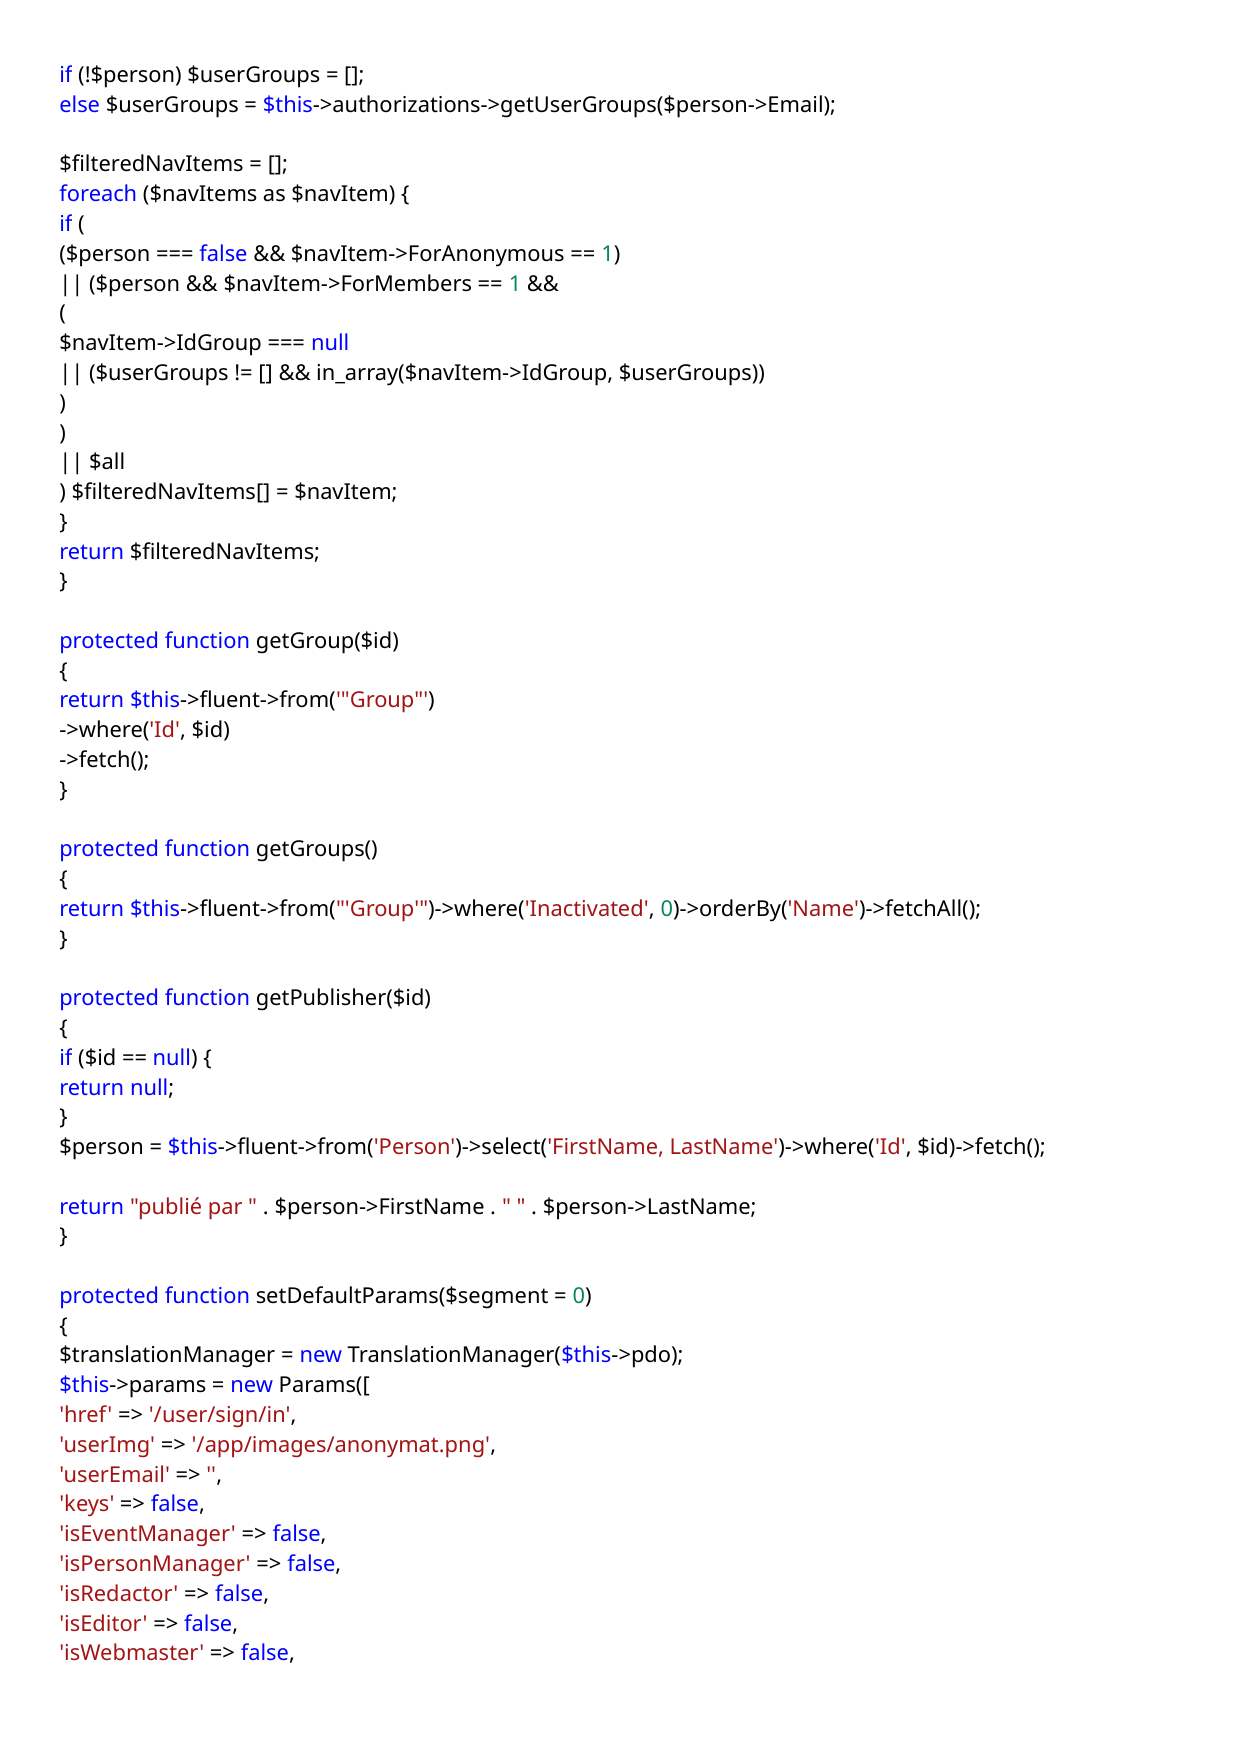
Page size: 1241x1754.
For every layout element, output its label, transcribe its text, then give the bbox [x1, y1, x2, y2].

text if ($id == null) { [59, 1042, 1181, 1072]
text } [59, 506, 1181, 536]
text || ($userGroups != [] && in_array($navItem->IdGroup, $userGroups)) [59, 357, 1181, 387]
text { [59, 655, 1181, 684]
text || $all [59, 446, 1181, 476]
text 'isEventManager' => false, [59, 1518, 1181, 1548]
text return null; [59, 1072, 1181, 1101]
text return $filteredNavItems; [59, 536, 1181, 565]
text return $this->fluent->from('"Group"') [59, 684, 1181, 714]
text 'isEditor' => false, [59, 1608, 1181, 1637]
text 'isWebmaster' => false, [59, 1637, 1181, 1667]
text $this->params = new Params([ [59, 1369, 1181, 1399]
text } [59, 774, 1181, 804]
text $filteredNavItems = []; [59, 148, 1181, 178]
text ->fetch(); [59, 744, 1181, 774]
text } [59, 1220, 1181, 1250]
text else $userGroups = $this->authorizations->getUserGroups($person->Email); [59, 89, 1181, 119]
text ->where('Id', $id) [59, 714, 1181, 744]
text if ( [59, 208, 1181, 238]
text if (!$person) $userGroups = []; [59, 59, 1181, 89]
text return "publié par " . $person->FirstName . " " . $person->LastName; [59, 1191, 1181, 1220]
text ) $filteredNavItems[] = $navItem; [59, 476, 1181, 506]
text protected function getGroup($id) [59, 625, 1181, 655]
text 'keys' => false, [59, 1488, 1181, 1518]
text $person = $this->fluent->from('Person')->select('FirstName, LastName')->where('Id', $id)->fetch(); [59, 1131, 1181, 1161]
text { [59, 1012, 1181, 1042]
text ) [59, 416, 1181, 446]
text return $this->fluent->from("'Group'")->where('Inactivated', 0)->orderBy('Name')->fetchAll(); [59, 893, 1181, 923]
text 'isRedactor' => false, [59, 1578, 1181, 1608]
text } [59, 923, 1181, 952]
text { [59, 863, 1181, 893]
text ( [59, 297, 1181, 327]
text 'isPersonManager' => false, [59, 1548, 1181, 1578]
text protected function getPublisher($id) [59, 982, 1181, 1012]
text } [59, 565, 1181, 595]
text ) [59, 387, 1181, 416]
text ($person === false && $navItem->ForAnonymous == 1) [59, 238, 1181, 267]
text 'userImg' => '/app/images/anonymat.png', [59, 1429, 1181, 1459]
text { [59, 1310, 1181, 1339]
text } [59, 1101, 1181, 1131]
text $navItem->IdGroup === null [59, 327, 1181, 357]
text || ($person && $navItem->ForMembers == 1 && [59, 267, 1181, 297]
text protected function getGroups() [59, 833, 1181, 863]
text protected function setDefaultParams($segment = 0) [59, 1280, 1181, 1310]
text 'href' => '/user/sign/in', [59, 1399, 1181, 1429]
text $translationManager = new TranslationManager($this->pdo); [59, 1339, 1181, 1369]
text 'userEmail' => '', [59, 1459, 1181, 1488]
text foreach ($navItems as $navItem) { [59, 178, 1181, 208]
